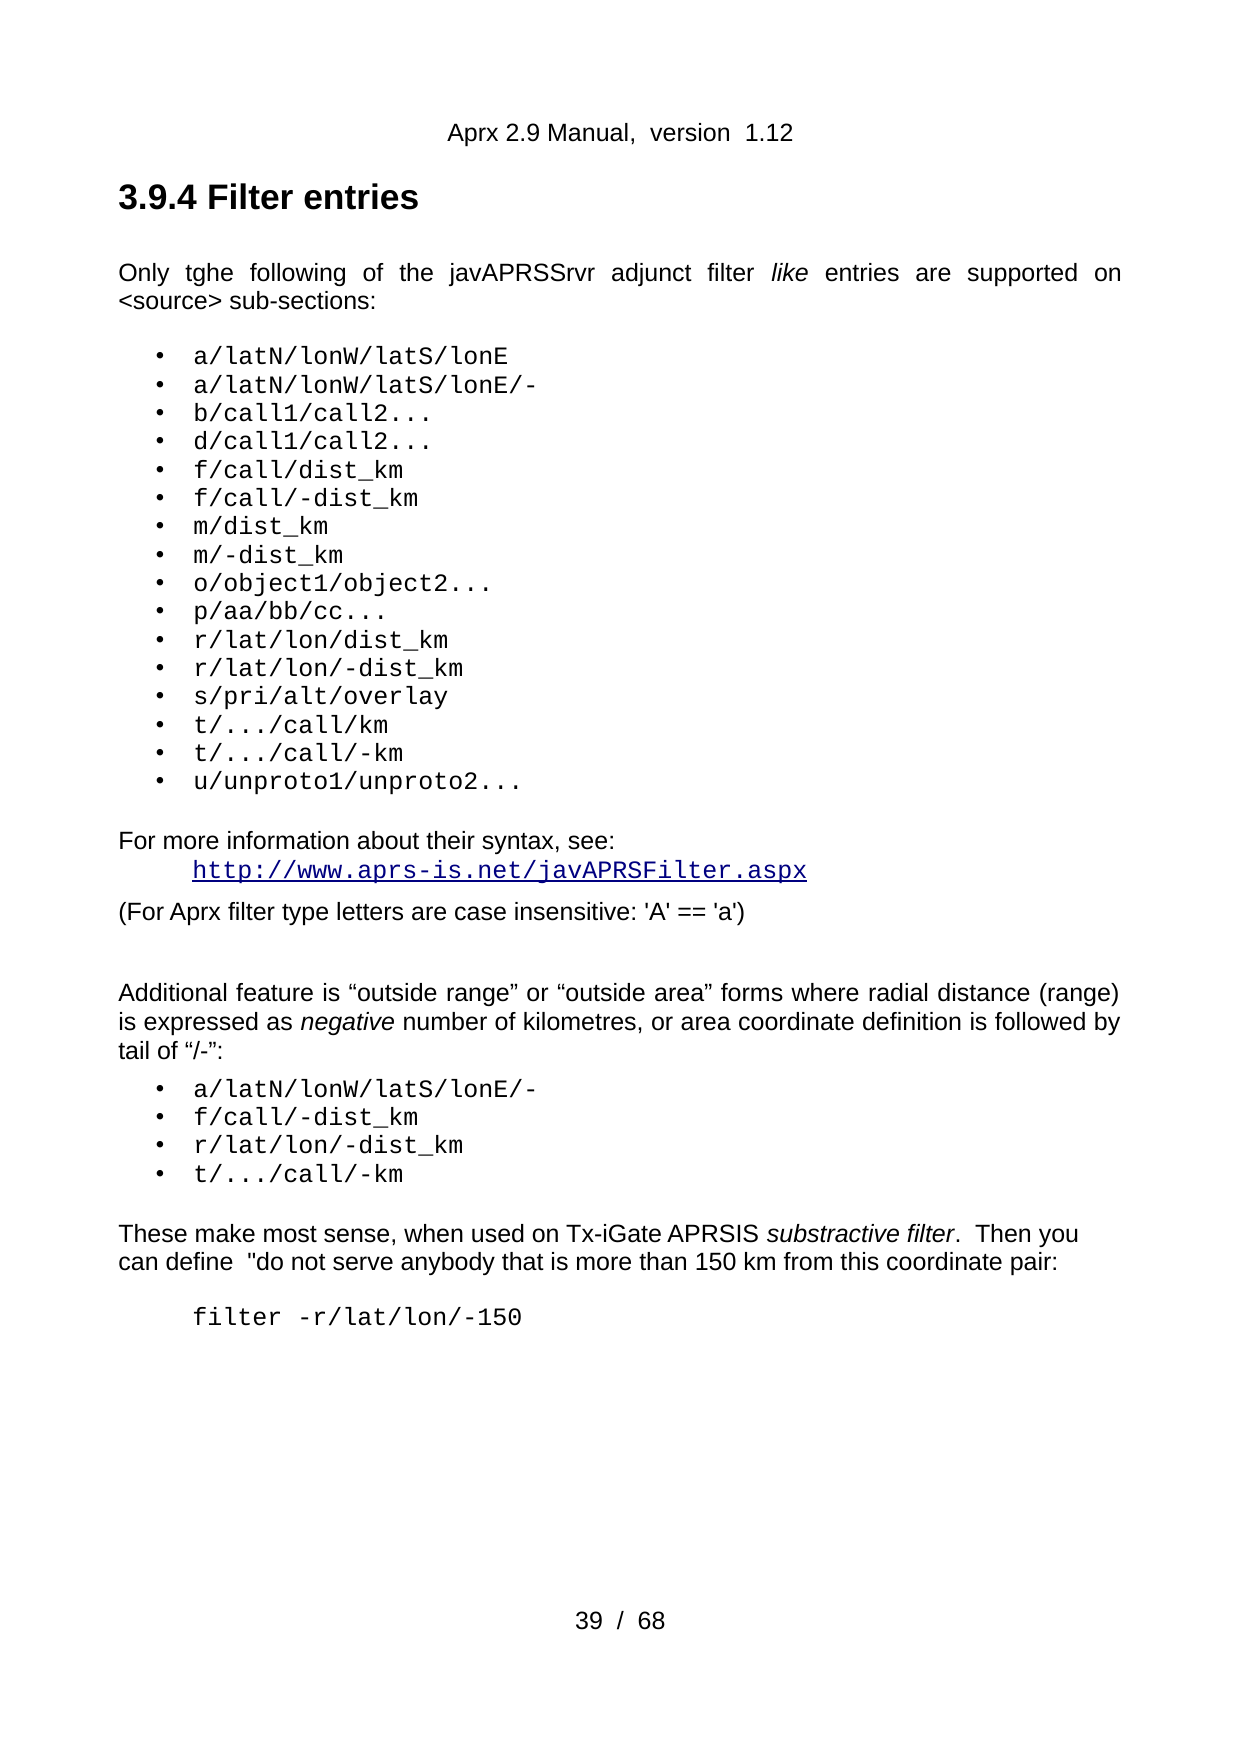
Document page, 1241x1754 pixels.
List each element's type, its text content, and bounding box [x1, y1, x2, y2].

list o/object1/object2... [156, 571, 1122, 599]
text http://www.aprs-is.net/javAPRSFilter.aspx [118, 855, 1122, 886]
list u/unproto1/unproto2... [156, 769, 1122, 797]
list r/lat/lon/-dist_km [156, 1133, 1122, 1161]
list r/lat/lon/dist_km [156, 627, 1122, 656]
text Only tghe following of the javAPRSSrvr adjunct filter like entries are supported on <source> sub-sections: [118, 258, 1122, 315]
text (For Aprx filter type letters are case insensitive: 'A' == 'a') [118, 897, 1122, 926]
list s/pri/alt/overlay [156, 684, 1122, 712]
list r/lat/lon/-dist_km [156, 656, 1122, 684]
list t/.../call/-km [156, 1161, 1122, 1190]
list f/call/dist_km [156, 457, 1122, 486]
list d/call1/call2... [156, 429, 1122, 457]
list p/aa/bb/cc... [156, 599, 1122, 627]
list a/latN/lonW/latS/lonE/- [156, 372, 1122, 401]
list a/latN/lonW/latS/lonE/- [156, 1076, 1122, 1105]
list t/.../call/km [156, 712, 1122, 741]
subtitle Filter entries [118, 176, 1122, 217]
text filter -r/lat/lon/-150 [192, 1305, 1122, 1333]
text For more information about their syntax, see: [118, 826, 1122, 855]
list m/-dist_km [156, 542, 1122, 571]
list m/dist_km [156, 514, 1122, 542]
text Additional feature is “outside range” or “outside area” forms where radial distance (range) is expressed as negative number of kilometres, or area coordinate definition is followed by tail of “/-”: [118, 978, 1122, 1065]
list b/call1/call2... [156, 401, 1122, 429]
list f/call/-dist_km [156, 1105, 1122, 1133]
list f/call/-dist_km [156, 486, 1122, 514]
list a/latN/lonW/latS/lonE [156, 344, 1122, 372]
text These make most sense, when used on Tx-iGate APRSIS substractive filter. Then you can define "do not serve anybody that is more than 150 km from this coordinate pair: [118, 1218, 1122, 1276]
list t/.../call/-km [156, 741, 1122, 769]
